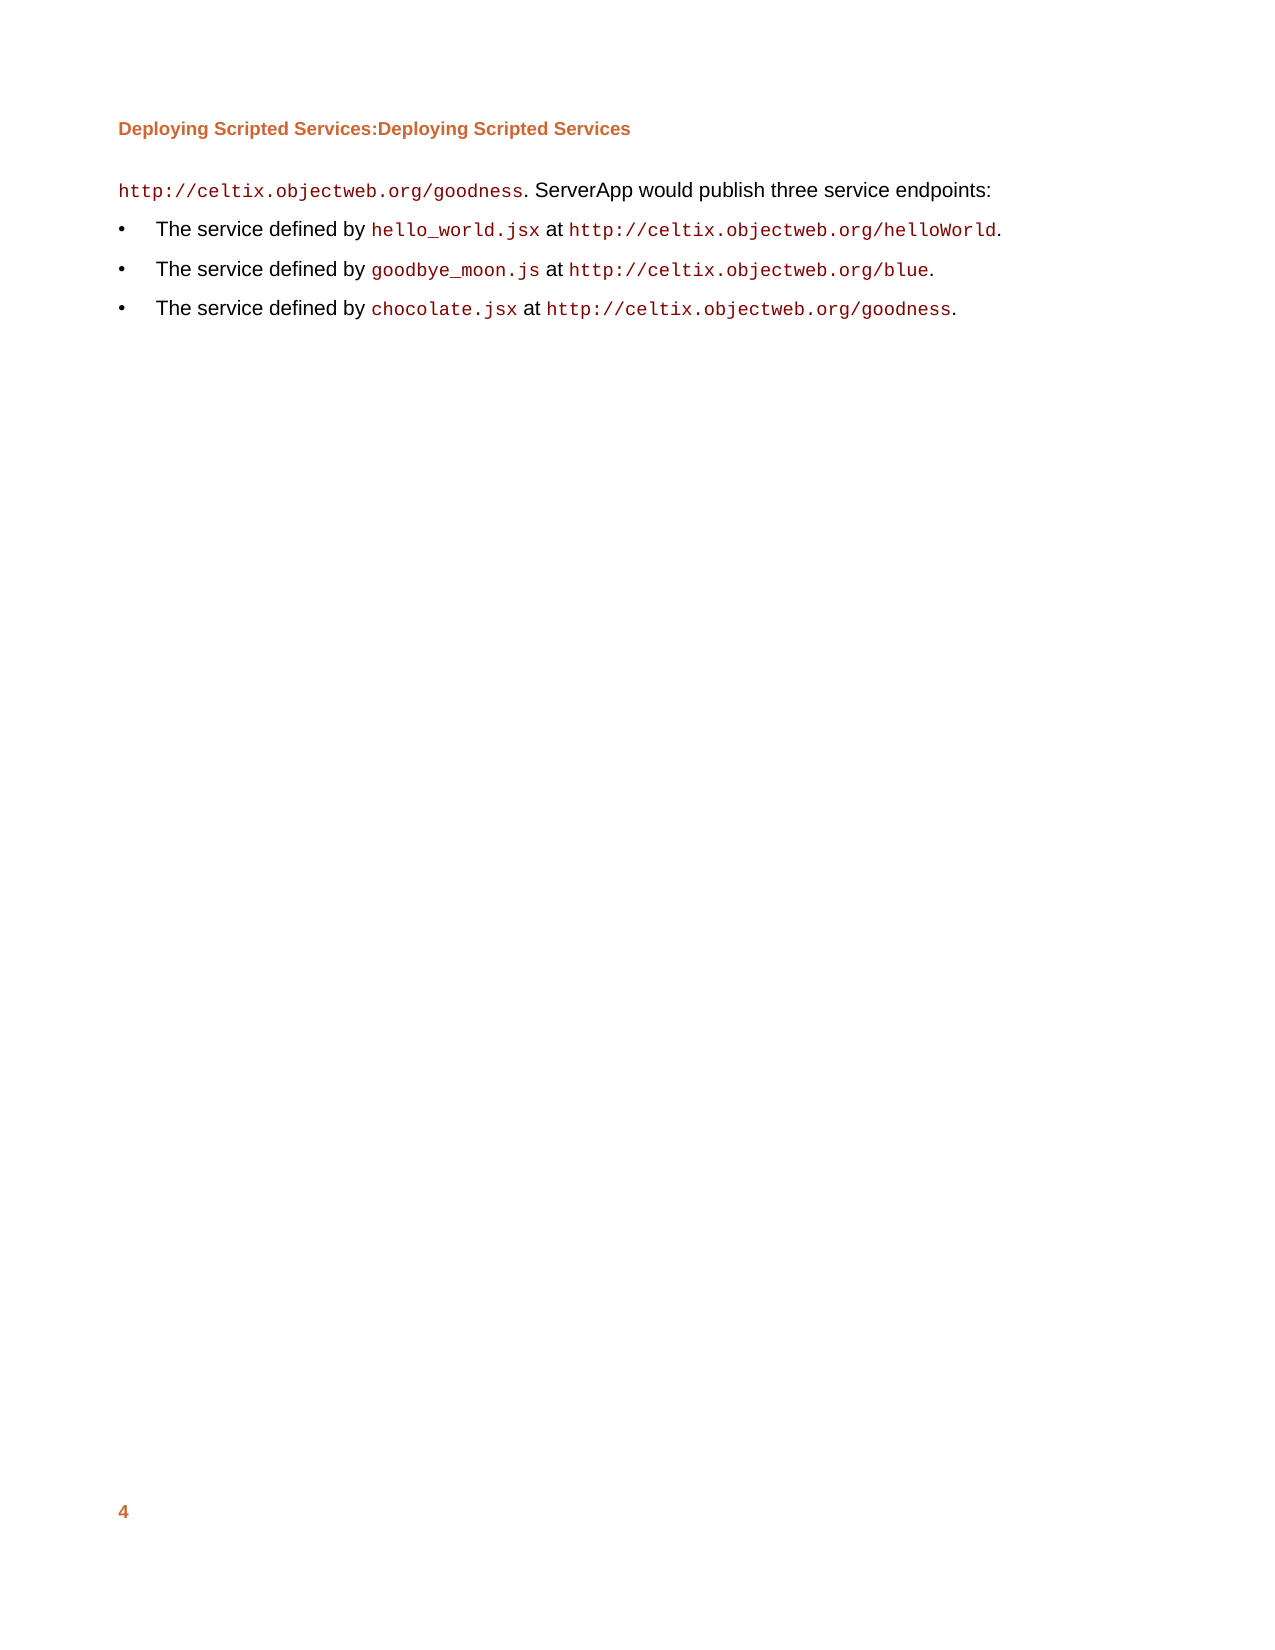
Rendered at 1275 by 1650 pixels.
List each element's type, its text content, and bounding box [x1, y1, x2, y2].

text http://celtix.objectweb.org/goodness. ServerApp would publish three service endpoints: [118, 178, 1157, 203]
list The service defined by chocolate.jsx at http://celtix.objectweb.org/goodness. [118, 297, 1157, 321]
list The service defined by hello_world.jsx at http://celtix.objectweb.org/helloWorld. [118, 218, 1157, 242]
list The service defined by goodbye_moon.js at http://celtix.objectweb.org/blue. [118, 257, 1157, 282]
